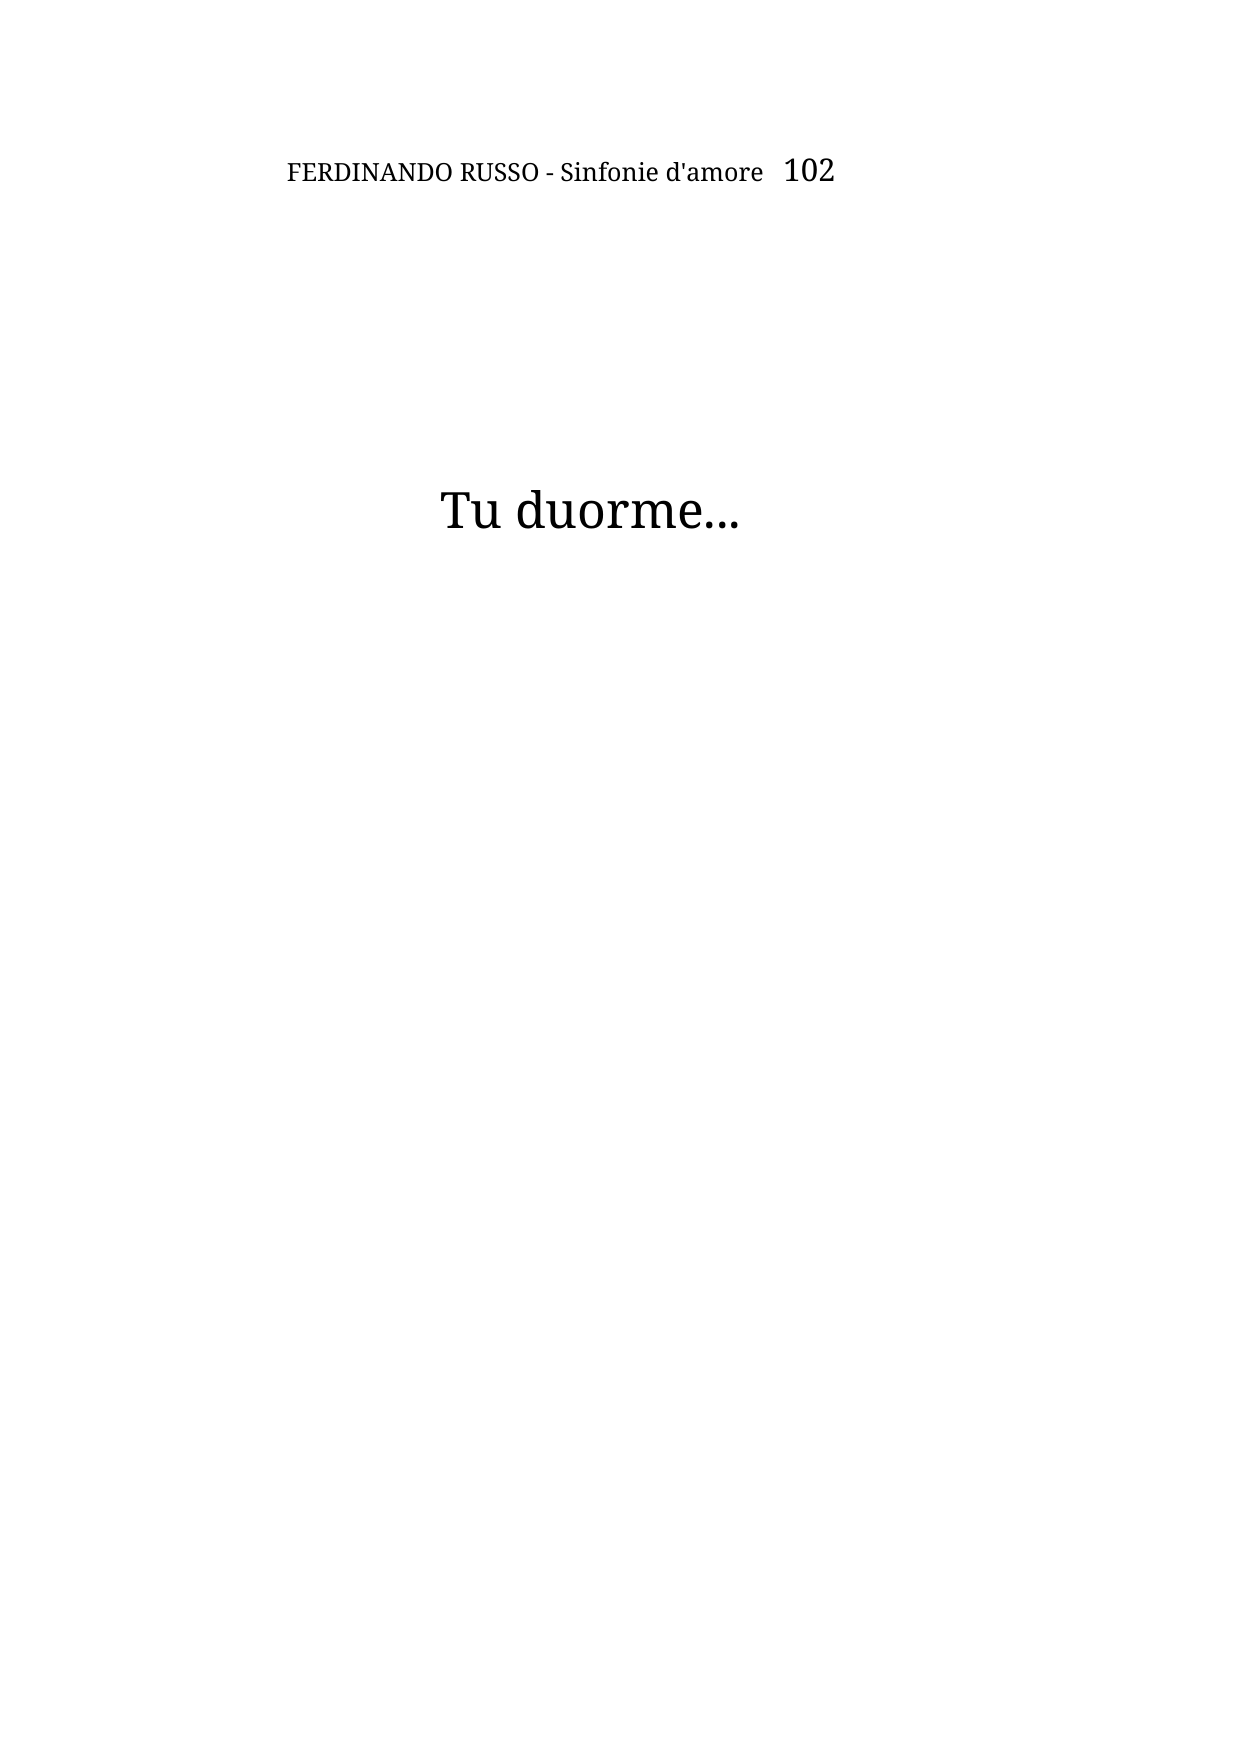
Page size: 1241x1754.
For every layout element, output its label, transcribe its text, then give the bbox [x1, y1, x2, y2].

text Tu duorme... [177, 475, 945, 543]
